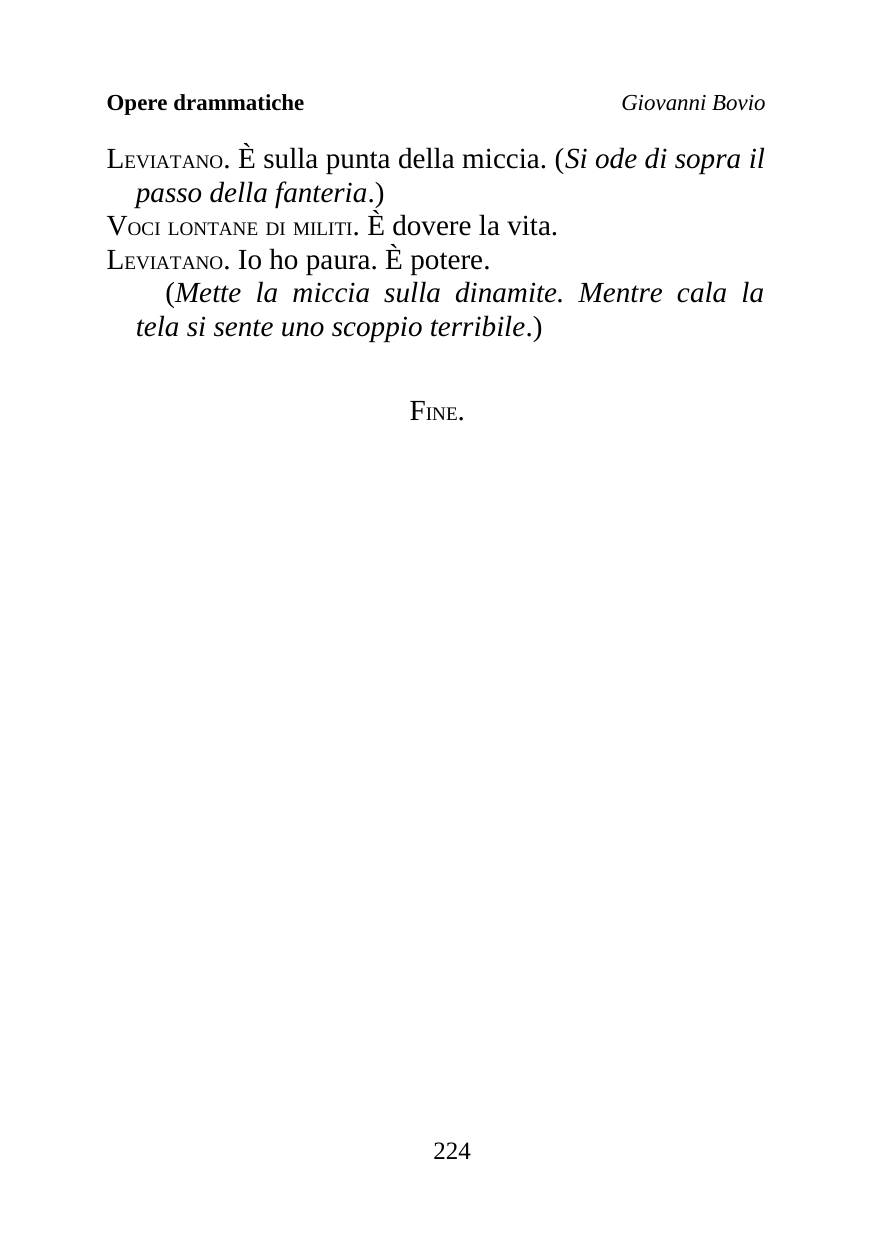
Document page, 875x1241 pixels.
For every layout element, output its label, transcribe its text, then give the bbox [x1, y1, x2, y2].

text Voci lontane di militi. È dovere la vita. [106, 208, 768, 242]
text Leviatano. È sulla punta della miccia. (Si ode di sopra il passo della fanteria.) [106, 141, 768, 208]
text Leviatano. Io ho paura. È potere. [106, 242, 768, 276]
text (Mette la miccia sulla dinamite. Mentre cala la tela si sente uno scoppio terribile.) [136, 276, 768, 343]
text Fine. [106, 393, 768, 426]
